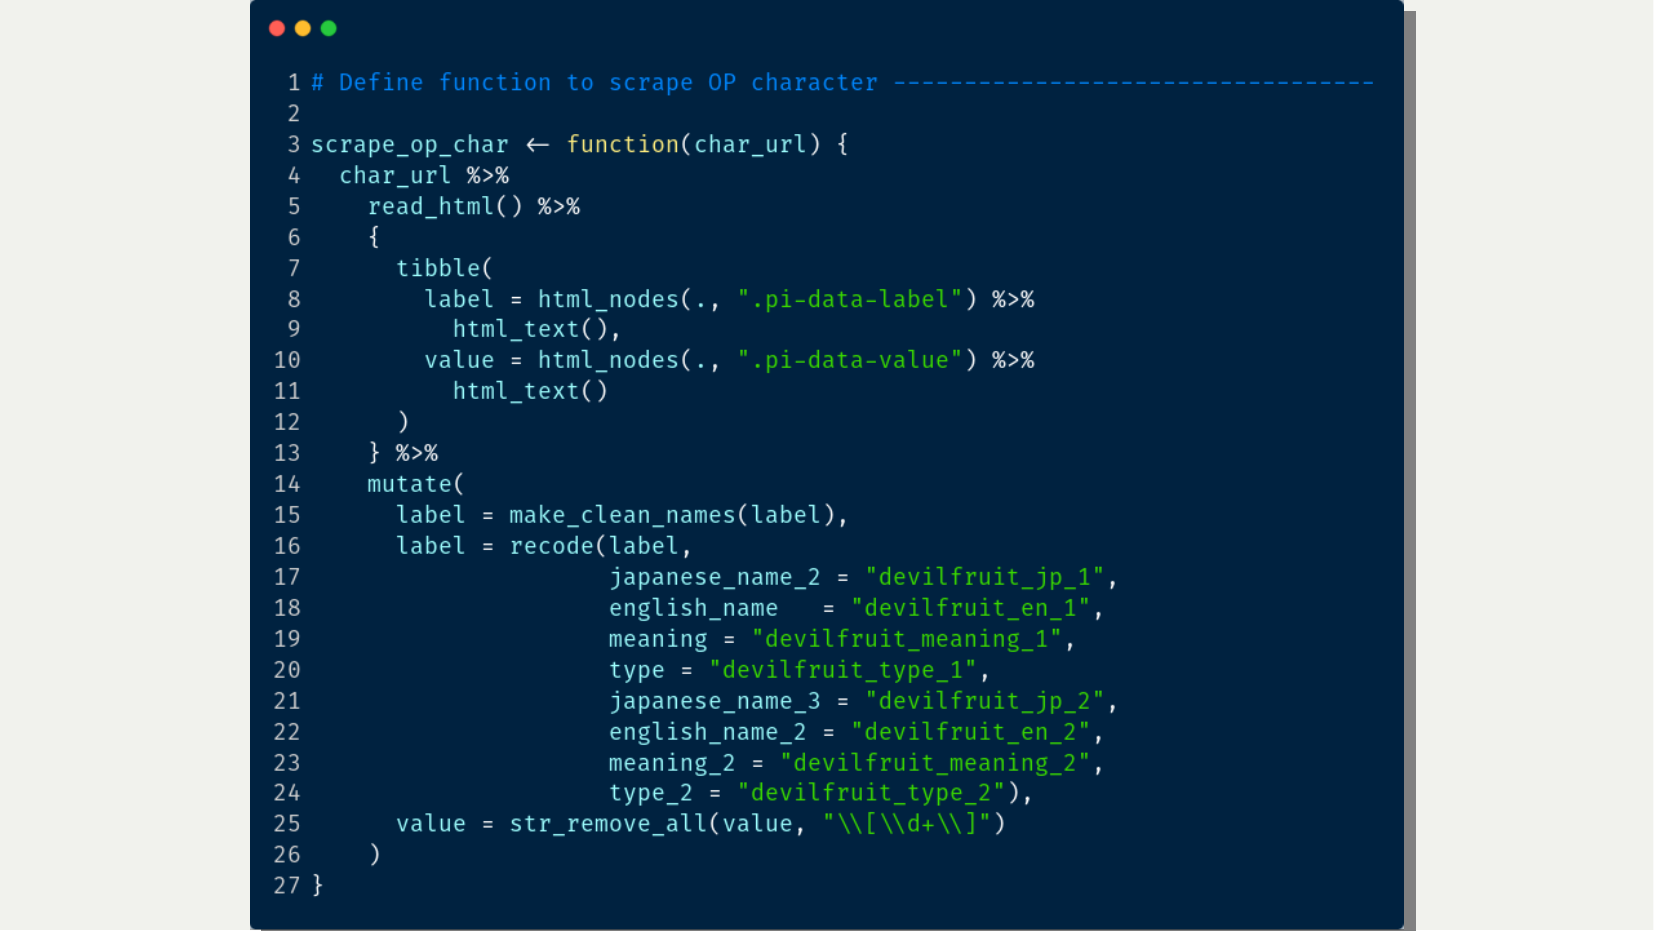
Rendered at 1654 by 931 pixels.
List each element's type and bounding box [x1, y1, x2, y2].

picture [250, 0, 1404, 931]
